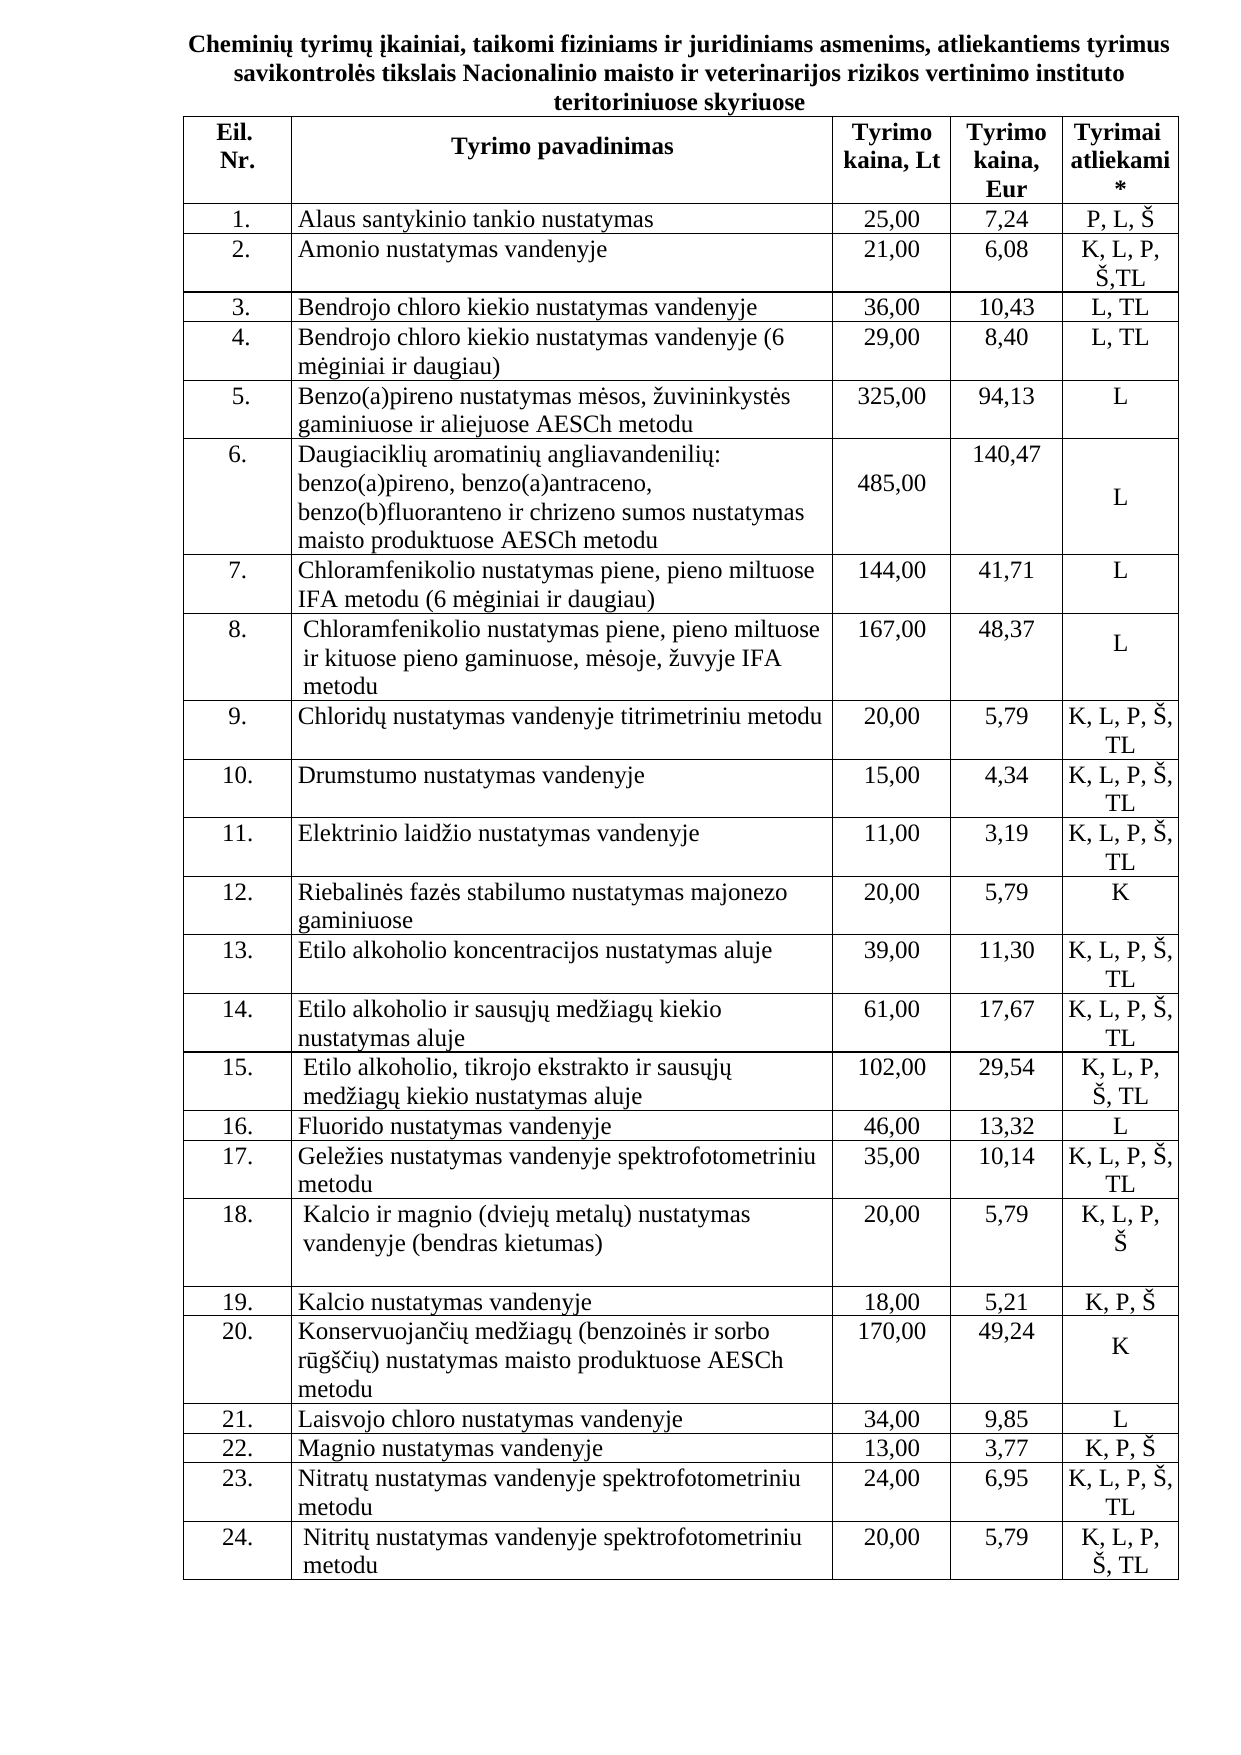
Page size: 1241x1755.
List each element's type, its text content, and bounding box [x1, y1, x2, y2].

table_cell 46,00 [833, 1111, 950, 1140]
table_cell Fluorido nustatymas vandenyje [292, 1111, 832, 1140]
table_cell 17. [184, 1141, 291, 1198]
table_cell 20,00 [833, 701, 950, 759]
table_cell 22. [184, 1434, 291, 1462]
table_cell L [1063, 1111, 1178, 1140]
table_cell 94,13 [951, 381, 1062, 438]
table_cell 8,40 [951, 322, 1062, 380]
table_cell 13,32 [951, 1111, 1062, 1140]
table_cell L, TL [1063, 293, 1178, 321]
table_cell 20,00 [833, 1199, 950, 1286]
table_cell K [1063, 877, 1178, 934]
table_cell 35,00 [833, 1141, 950, 1198]
table_cell K, L, P, Š, TL [1063, 701, 1178, 759]
table_header Tyrimo kaina, Eur [951, 117, 1062, 203]
table_header Tyrimai atliekami* [1063, 117, 1178, 203]
table_cell 7,24 [951, 204, 1062, 233]
table_cell 20,00 [833, 877, 950, 934]
table_cell 25,00 [833, 204, 950, 233]
table_cell Bendrojo chloro kiekio nustatymas vandenyje (6 mėginiai ir daugiau) [292, 322, 832, 380]
table_cell 29,00 [833, 322, 950, 380]
table_cell L, TL [1063, 322, 1178, 380]
table_cell K, L, P, Š, TL [1063, 1522, 1178, 1579]
table_cell 13,00 [833, 1434, 950, 1462]
table_cell K, L, P, Š, TL [1063, 1141, 1178, 1198]
table_cell 325,00 [833, 381, 950, 438]
table_cell 485,00 [833, 439, 950, 554]
table_cell 6,08 [951, 234, 1062, 291]
table_cell 11,30 [951, 935, 1062, 993]
table_cell Daugiaciklių aromatinių angliavandenilių: benzo(a)pireno, benzo(a)antraceno, benzo(b)fluoranteno ir chrizeno sumos nustatymas maisto produktuose AESCh metodu [292, 439, 832, 554]
table_cell 23. [184, 1463, 291, 1521]
table_cell L [1063, 381, 1178, 438]
table_cell 15. [184, 1053, 291, 1110]
table_cell 5,79 [951, 1522, 1062, 1579]
table_cell 13. [184, 935, 291, 993]
table_cell 49,24 [951, 1316, 1062, 1403]
table_cell 170,00 [833, 1316, 950, 1403]
table_cell 10. [184, 760, 291, 817]
table_cell 48,37 [951, 614, 1062, 700]
table_cell 5,79 [951, 701, 1062, 759]
table_cell Magnio nustatymas vandenyje [292, 1434, 832, 1462]
table_cell K, P, Š [1063, 1287, 1178, 1315]
table_cell Amonio nustatymas vandenyje [292, 234, 832, 291]
table_cell Nitritų nustatymas vandenyje spektrofotometriniu metodu [292, 1522, 832, 1579]
table_cell 18,00 [833, 1287, 950, 1315]
table_cell 7. [184, 555, 291, 613]
table_cell K [1063, 1316, 1178, 1403]
table_cell L [1063, 614, 1178, 700]
table_cell 10,43 [951, 293, 1062, 321]
table_cell K, L, P, Š, TL [1063, 760, 1178, 817]
table_cell Drumstumo nustatymas vandenyje [292, 760, 832, 817]
table_cell Kalcio ir magnio (dviejų metalų) nustatymas vandenyje (bendras kietumas) [292, 1199, 832, 1286]
table_cell Chloridų nustatymas vandenyje titrimetriniu metodu [292, 701, 832, 759]
table_cell 15,00 [833, 760, 950, 817]
table_cell 140,47 [951, 439, 1062, 554]
table_cell Kalcio nustatymas vandenyje [292, 1287, 832, 1315]
table_cell 1. [184, 204, 291, 233]
table_cell 5,79 [951, 877, 1062, 934]
table_cell 24,00 [833, 1463, 950, 1521]
table_cell 102,00 [833, 1053, 950, 1110]
table_cell Geležies nustatymas vandenyje spektrofotometriniu metodu [292, 1141, 832, 1198]
table_cell 61,00 [833, 994, 950, 1051]
table_cell 9,85 [951, 1404, 1062, 1432]
table_cell 11,00 [833, 818, 950, 876]
table_cell 18. [184, 1199, 291, 1286]
table_cell 167,00 [833, 614, 950, 700]
table_cell Etilo alkoholio ir sausųjų medžiagų kiekio nustatymas aluje [292, 994, 832, 1051]
table_cell K, L, P, Š, TL [1063, 818, 1178, 876]
table_cell 5. [184, 381, 291, 438]
table_cell 3,77 [951, 1434, 1062, 1462]
table_cell K, L, P, Š [1063, 1199, 1178, 1286]
table_cell Konservuojančių medžiagų (benzoinės ir sorbo rūgščių) nustatymas maisto produktuose AESCh metodu [292, 1316, 832, 1403]
table_cell K, L, P, Š, TL [1063, 1053, 1178, 1110]
table_cell 20,00 [833, 1522, 950, 1579]
table_cell 9. [184, 701, 291, 759]
table_cell 6. [184, 439, 291, 554]
table_cell 144,00 [833, 555, 950, 613]
table_cell Laisvojo chloro nustatymas vandenyje [292, 1404, 832, 1432]
text Cheminių tyrimų įkainiai, taikomi fiziniams ir juridiniams asmenims, atliekantiems tyrimus savikontrolės tikslais Nacionalinio maisto ir veterinarijos rizikos vertinimo instituto teritoriniuose skyriuose [177, 29, 1181, 116]
table_cell P, L, Š [1063, 204, 1178, 233]
table_cell Nitratų nustatymas vandenyje spektrofotometriniu metodu [292, 1463, 832, 1521]
table_cell 2. [184, 234, 291, 291]
table_cell 17,67 [951, 994, 1062, 1051]
table_cell 16. [184, 1111, 291, 1140]
table_cell Elektrinio laidžio nustatymas vandenyje [292, 818, 832, 876]
table_cell 12. [184, 877, 291, 934]
table_cell 21,00 [833, 234, 950, 291]
table_cell 29,54 [951, 1053, 1062, 1110]
table_cell 11. [184, 818, 291, 876]
table_cell K, L, P, Š, TL [1063, 1463, 1178, 1521]
table_header Eil. Nr. [184, 117, 291, 203]
table_cell 41,71 [951, 555, 1062, 613]
table_cell 10,14 [951, 1141, 1062, 1198]
table_cell Etilo alkoholio, tikrojo ekstrakto ir sausųjų medžiagų kiekio nustatymas aluje [292, 1053, 832, 1110]
table_cell Etilo alkoholio koncentracijos nustatymas aluje [292, 935, 832, 993]
table_cell K, P, Š [1063, 1434, 1178, 1462]
table_cell 5,21 [951, 1287, 1062, 1315]
table_cell Alaus santykinio tankio nustatymas [292, 204, 832, 233]
table_cell Bendrojo chloro kiekio nustatymas vandenyje [292, 293, 832, 321]
table_cell 8. [184, 614, 291, 700]
table_cell 21. [184, 1404, 291, 1432]
table_cell 6,95 [951, 1463, 1062, 1521]
table_cell 24. [184, 1522, 291, 1579]
table_cell 5,79 [951, 1199, 1062, 1286]
table_cell Riebalinės fazės stabilumo nustatymas majonezo gaminiuose [292, 877, 832, 934]
table_cell K, L, P, Š,TL [1063, 234, 1178, 291]
table_header Tyrimo pavadinimas [292, 117, 832, 203]
table_cell 19. [184, 1287, 291, 1315]
table_cell 39,00 [833, 935, 950, 993]
table_cell 3. [184, 293, 291, 321]
table_cell 36,00 [833, 293, 950, 321]
table_cell L [1063, 1404, 1178, 1432]
table_cell 14. [184, 994, 291, 1051]
table_cell K, L, P, Š, TL [1063, 994, 1178, 1051]
table_cell L [1063, 555, 1178, 613]
table_cell Chloramfenikolio nustatymas piene, pieno miltuose ir kituose pieno gaminuose, mėsoje, žuvyje IFA metodu [292, 614, 832, 700]
table_cell 4. [184, 322, 291, 380]
table_header Tyrimo kaina, Lt [833, 117, 950, 203]
table_cell L [1063, 439, 1178, 554]
table_cell 4,34 [951, 760, 1062, 817]
table_cell 34,00 [833, 1404, 950, 1432]
table_cell K, L, P, Š, TL [1063, 935, 1178, 993]
table_cell 3,19 [951, 818, 1062, 876]
table_cell Benzo(a)pireno nustatymas mėsos, žuvininkystės gaminiuose ir aliejuose AESCh metodu [292, 381, 832, 438]
table_cell 20. [184, 1316, 291, 1403]
table_cell Chloramfenikolio nustatymas piene, pieno miltuose IFA metodu (6 mėginiai ir daugiau) [292, 555, 832, 613]
